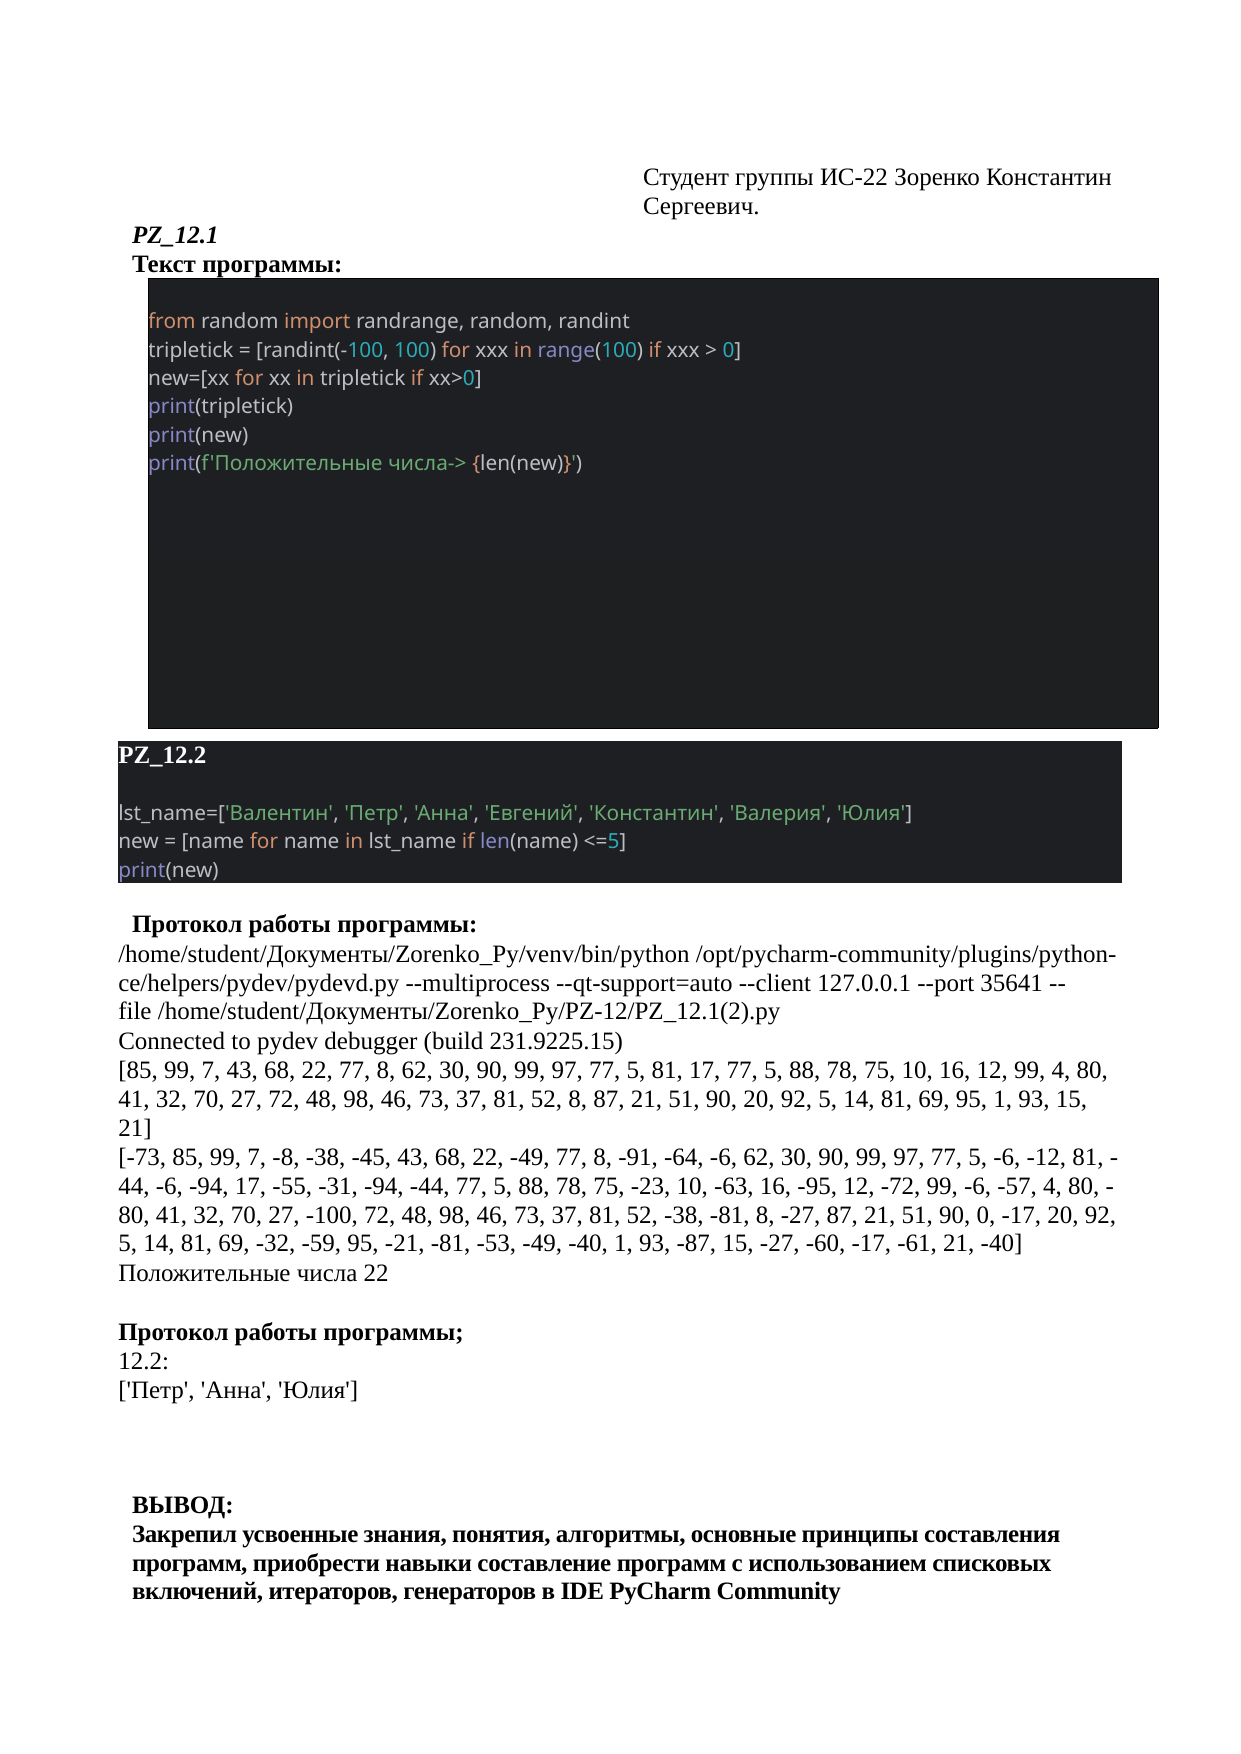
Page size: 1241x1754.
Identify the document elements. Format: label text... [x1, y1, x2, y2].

text from random import randrange, random, randint tripletick = [randint(-100, 100) for xxx in range(100) if xxx > 0] new=[xx for xx in tripletick if xx>0] print(tripletick) [149, 279, 1158, 420]
text ВЫВОД: [132, 1490, 1122, 1519]
text Студент группы ИС-22 Зоренко Константин Сергеевич. [643, 162, 1122, 220]
text Протокол работы программы: [132, 909, 1122, 938]
text Закрепил усвоенные знания, понятия, алгоритмы, основные принципы составления программ, приобрести навыки составление программ с использованием списковых включений, итераторов, генераторов в IDE PyCharm Community [132, 1519, 1122, 1605]
text [85, 99, 7, 43, 68, 22, 77, 8, 62, 30, 90, 99, 97, 77, 5, 81, 17, 77, 5, 88, 78, 75, 10, 16, 12, 99, 4, 80, 41, 32, 70, 27, 72, 48, 98, 46, 73, 37, 81, 52, 8, 87, 21, 51, 90, 20, 92, 5, 14, 81, 69, 95, 1, 93, 15, 21] [118, 1055, 1122, 1142]
text Протокол работы программы; [118, 1317, 1122, 1346]
text print(new) print(f'Положительные числа-> {len(new)}') [149, 420, 1158, 506]
text [-73, 85, 99, 7, -8, -38, -45, 43, 68, 22, -49, 77, 8, -91, -64, -6, 62, 30, 90, 99, 97, 77, 5, -6, -12, 81, -44, -6, -94, 17, -55, -31, -94, -44, 77, 5, 88, 78, 75, -23, 10, -63, 16, -95, 12, -72, 99, -6, -57, 4, 80, -80, 41, 32, 70, 27, -100, 72, 48, 98, 46, 73, 37, 81, 52, -38, -81, 8, -27, 87, 21, 51, 90, 0, -17, 20, 92, 5, 14, 81, 69, -32, -59, 95, -21, -81, -53, -49, -40, 1, 93, -87, 15, -27, -60, -17, -61, 21, -40] [118, 1142, 1122, 1257]
text Положительные числа 22 [118, 1258, 1122, 1287]
text PZ_12.1 [132, 220, 1122, 249]
text PZ_12.2 lst_name=['Валентин', 'Петр', 'Анна', 'Евгений', 'Константин', 'Валерия', 'Юлия'] new = [name for name in lst_name if len(name) <=5] print(new) [118, 741, 1122, 883]
text Connected to pydev debugger (build 231.9225.15) [118, 1026, 1122, 1054]
subtitle Текст программы: [132, 249, 1122, 278]
text 12.2: ['Петр', 'Анна', 'Юлия'] [118, 1346, 1122, 1404]
text /home/student/Документы/Zorenko_Py/venv/bin/python /opt/pycharm-community/plugins/python-ce/helpers/pydev/pydevd.py --multiprocess --qt-support=auto --client 127.0.0.1 --port 35641 --file /home/student/Документы/Zorenko_Py/PZ-12/PZ_12.1(2).py [118, 939, 1122, 1025]
